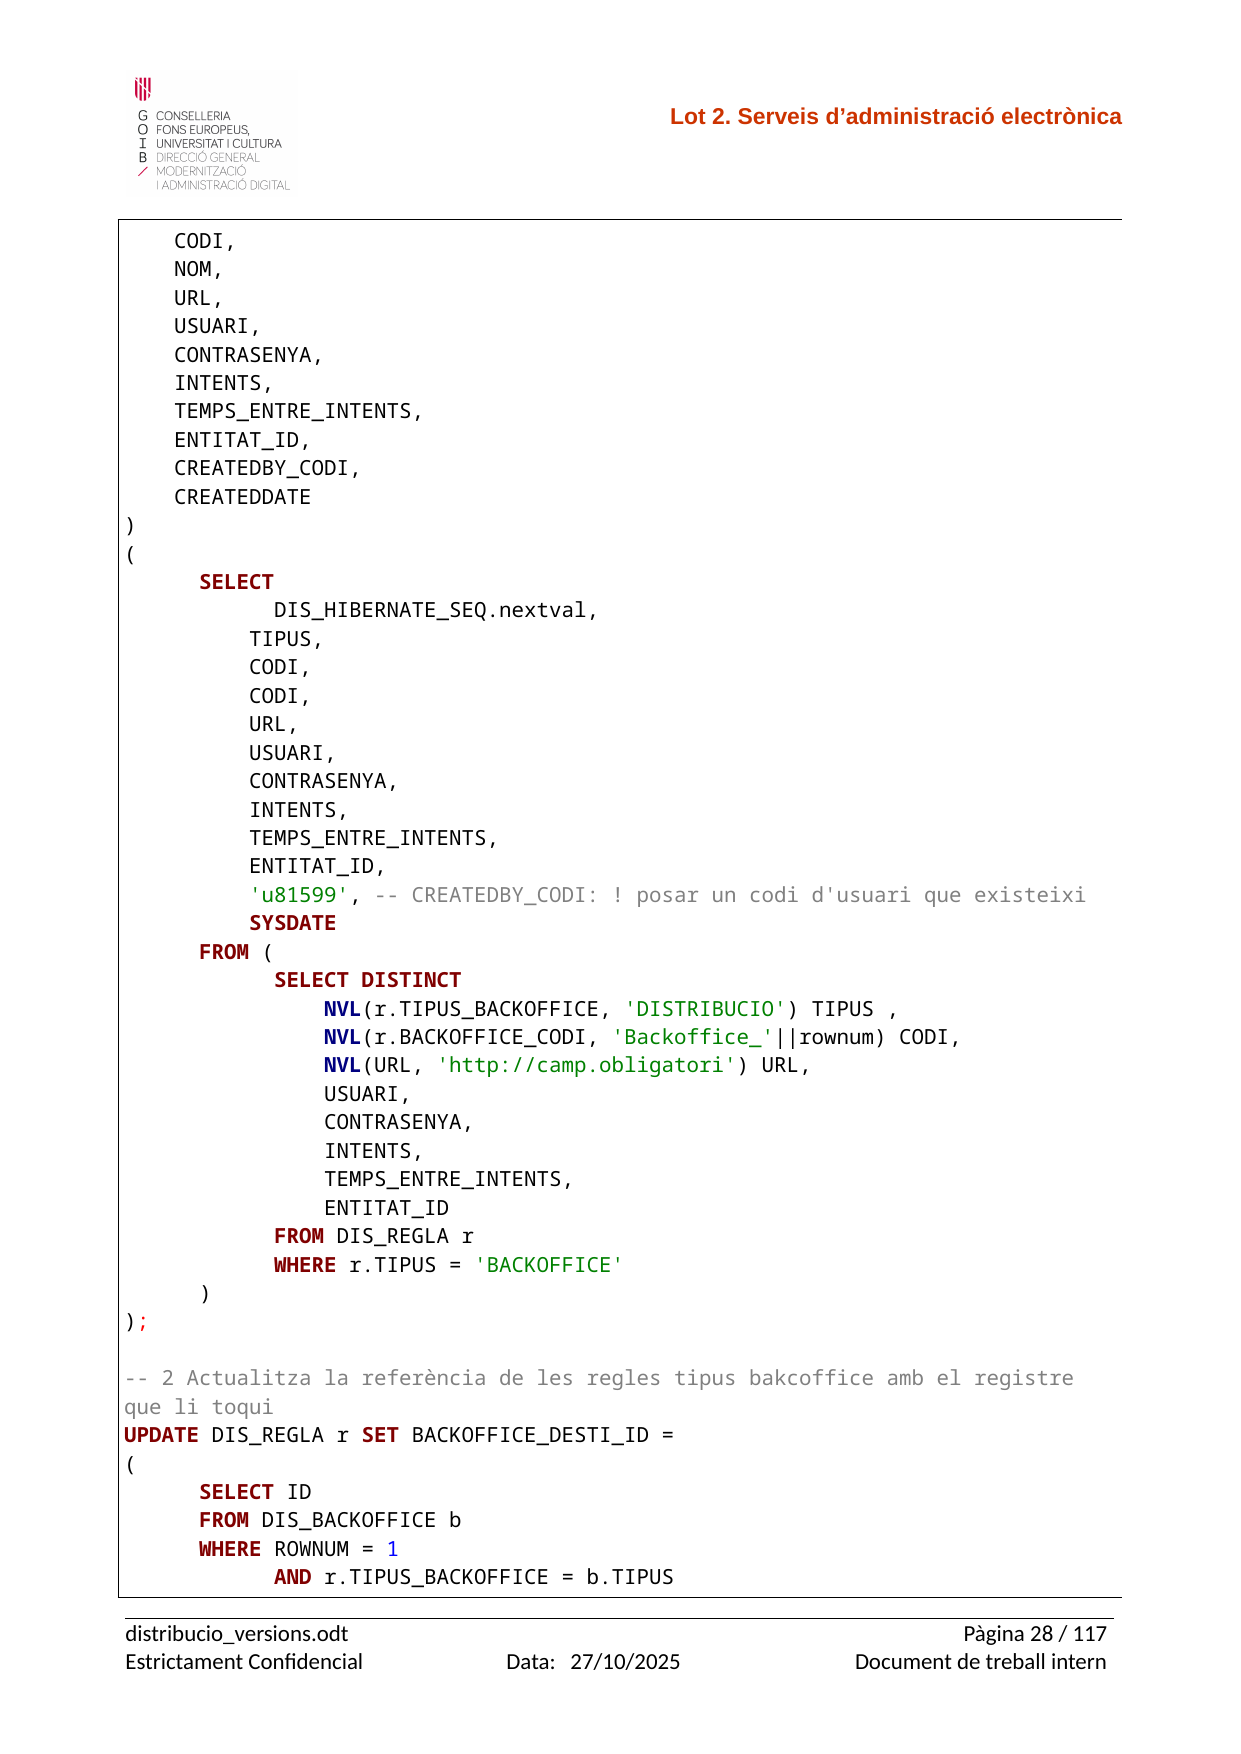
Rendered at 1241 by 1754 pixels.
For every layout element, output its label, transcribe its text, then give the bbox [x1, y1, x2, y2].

picture [126, 70, 299, 197]
table_header CODI, NOM, URL, USUARI, CONTRASENYA, INTENTS, TEMPS_ENTRE_INTENTS, ENTITAT_ID, CREATEDBY_CODI, CREATEDDATE ) ( SELECT DIS_HIBERNATE_SEQ.nextval, TIPUS, CODI, CODI, URL, USUARI, CONTRASENYA, INTENTS, TEMPS_ENTRE_INTENTS, ENTITAT_ID, 'u81599', -- CREATEDBY_CODI: ! posar un codi d'usuari que existeixi SYSDATE FROM ( SELECT DISTINCT NVL(r.TIPUS_BACKOFFICE, 'DISTRIBUCIO') TIPUS , NVL(r.BACKOFFICE_CODI, 'Backoffice_'||rownum) CODI, NVL(URL, 'http://camp.obligatori') URL, USUARI, CONTRASENYA, INTENTS, TEMPS_ENTRE_INTENTS, ENTITAT_ID FROM DIS_REGLA r WHERE r.TIPUS = 'BACKOFFICE' ) ); -- 2 Actualitza la referència de les regles tipus bakcoffice amb el registre que li toqui UPDATE DIS_REGLA r SET BACKOFFICE_DESTI_ID = ( SELECT ID FROM DIS_BACKOFFICE b WHERE ROWNUM = 1 AND r.TIPUS_BACKOFFICE = b.TIPUS [119, 220, 1122, 1597]
